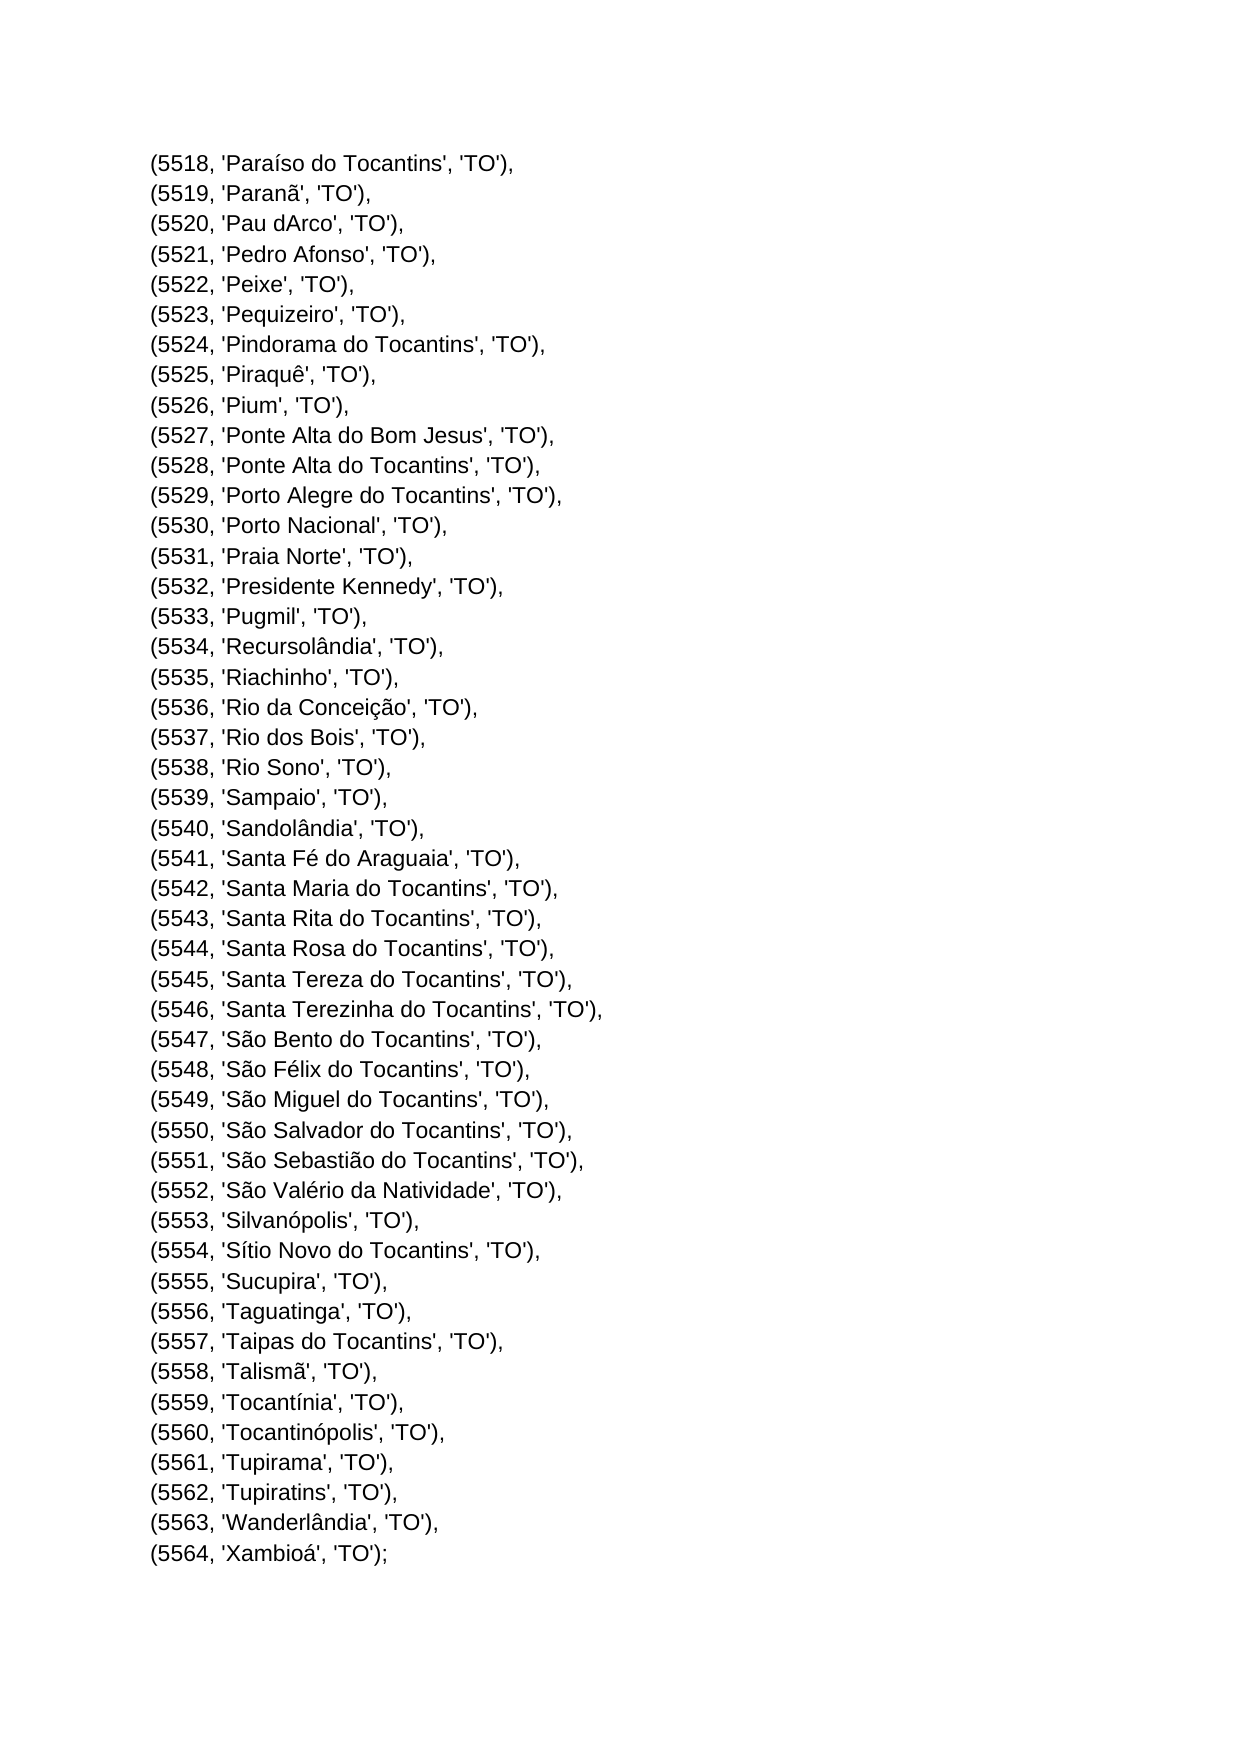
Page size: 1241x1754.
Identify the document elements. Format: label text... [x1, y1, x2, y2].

text (5527, 'Ponte Alta do Bom Jesus', 'TO'), [150, 422, 1090, 448]
text (5522, 'Peixe', 'TO'), [150, 271, 1090, 297]
text (5523, 'Pequizeiro', 'TO'), [150, 301, 1090, 327]
text (5564, 'Xambioá', 'TO'); [150, 1539, 1090, 1566]
text (5518, 'Paraíso do Tocantins', 'TO'), [150, 150, 1090, 176]
text (5562, 'Tupiratins', 'TO'), [150, 1479, 1090, 1506]
text (5545, 'Santa Tereza do Tocantins', 'TO'), [150, 966, 1090, 992]
text (5550, 'São Salvador do Tocantins', 'TO'), [150, 1117, 1090, 1143]
text (5559, 'Tocantínia', 'TO'), [150, 1388, 1090, 1415]
text (5542, 'Santa Maria do Tocantins', 'TO'), [150, 875, 1090, 901]
text (5557, 'Taipas do Tocantins', 'TO'), [150, 1328, 1090, 1354]
text (5525, 'Piraquê', 'TO'), [150, 361, 1090, 388]
text (5553, 'Silvanópolis', 'TO'), [150, 1207, 1090, 1234]
text (5524, 'Pindorama do Tocantins', 'TO'), [150, 331, 1090, 358]
text (5526, 'Pium', 'TO'), [150, 392, 1090, 418]
text (5547, 'São Bento do Tocantins', 'TO'), [150, 1026, 1090, 1052]
text (5538, 'Rio Sono', 'TO'), [150, 754, 1090, 781]
text (5519, 'Paranã', 'TO'), [150, 180, 1090, 207]
text (5560, 'Tocantinópolis', 'TO'), [150, 1419, 1090, 1445]
text (5532, 'Presidente Kennedy', 'TO'), [150, 573, 1090, 599]
text (5533, 'Pugmil', 'TO'), [150, 603, 1090, 629]
text (5563, 'Wanderlândia', 'TO'), [150, 1509, 1090, 1536]
text (5541, 'Santa Fé do Araguaia', 'TO'), [150, 845, 1090, 871]
text (5543, 'Santa Rita do Tocantins', 'TO'), [150, 905, 1090, 932]
text (5555, 'Sucupira', 'TO'), [150, 1268, 1090, 1294]
text (5536, 'Rio da Conceição', 'TO'), [150, 694, 1090, 720]
text (5552, 'São Valério da Natividade', 'TO'), [150, 1177, 1090, 1203]
text (5535, 'Riachinho', 'TO'), [150, 663, 1090, 690]
text (5529, 'Porto Alegre do Tocantins', 'TO'), [150, 482, 1090, 509]
text (5521, 'Pedro Afonso', 'TO'), [150, 241, 1090, 267]
text (5530, 'Porto Nacional', 'TO'), [150, 512, 1090, 539]
text (5531, 'Praia Norte', 'TO'), [150, 543, 1090, 569]
text (5546, 'Santa Terezinha do Tocantins', 'TO'), [150, 996, 1090, 1022]
text (5549, 'São Miguel do Tocantins', 'TO'), [150, 1086, 1090, 1113]
text (5528, 'Ponte Alta do Tocantins', 'TO'), [150, 452, 1090, 478]
text (5561, 'Tupirama', 'TO'), [150, 1449, 1090, 1475]
text (5534, 'Recursolândia', 'TO'), [150, 633, 1090, 660]
text (5520, 'Pau dArco', 'TO'), [150, 210, 1090, 237]
text (5548, 'São Félix do Tocantins', 'TO'), [150, 1056, 1090, 1083]
text (5558, 'Talismã', 'TO'), [150, 1358, 1090, 1385]
text (5551, 'São Sebastião do Tocantins', 'TO'), [150, 1147, 1090, 1173]
text (5539, 'Sampaio', 'TO'), [150, 784, 1090, 811]
text (5537, 'Rio dos Bois', 'TO'), [150, 724, 1090, 750]
text (5554, 'Sítio Novo do Tocantins', 'TO'), [150, 1237, 1090, 1264]
text (5556, 'Taguatinga', 'TO'), [150, 1298, 1090, 1324]
text (5540, 'Sandolândia', 'TO'), [150, 814, 1090, 841]
text (5544, 'Santa Rosa do Tocantins', 'TO'), [150, 935, 1090, 962]
